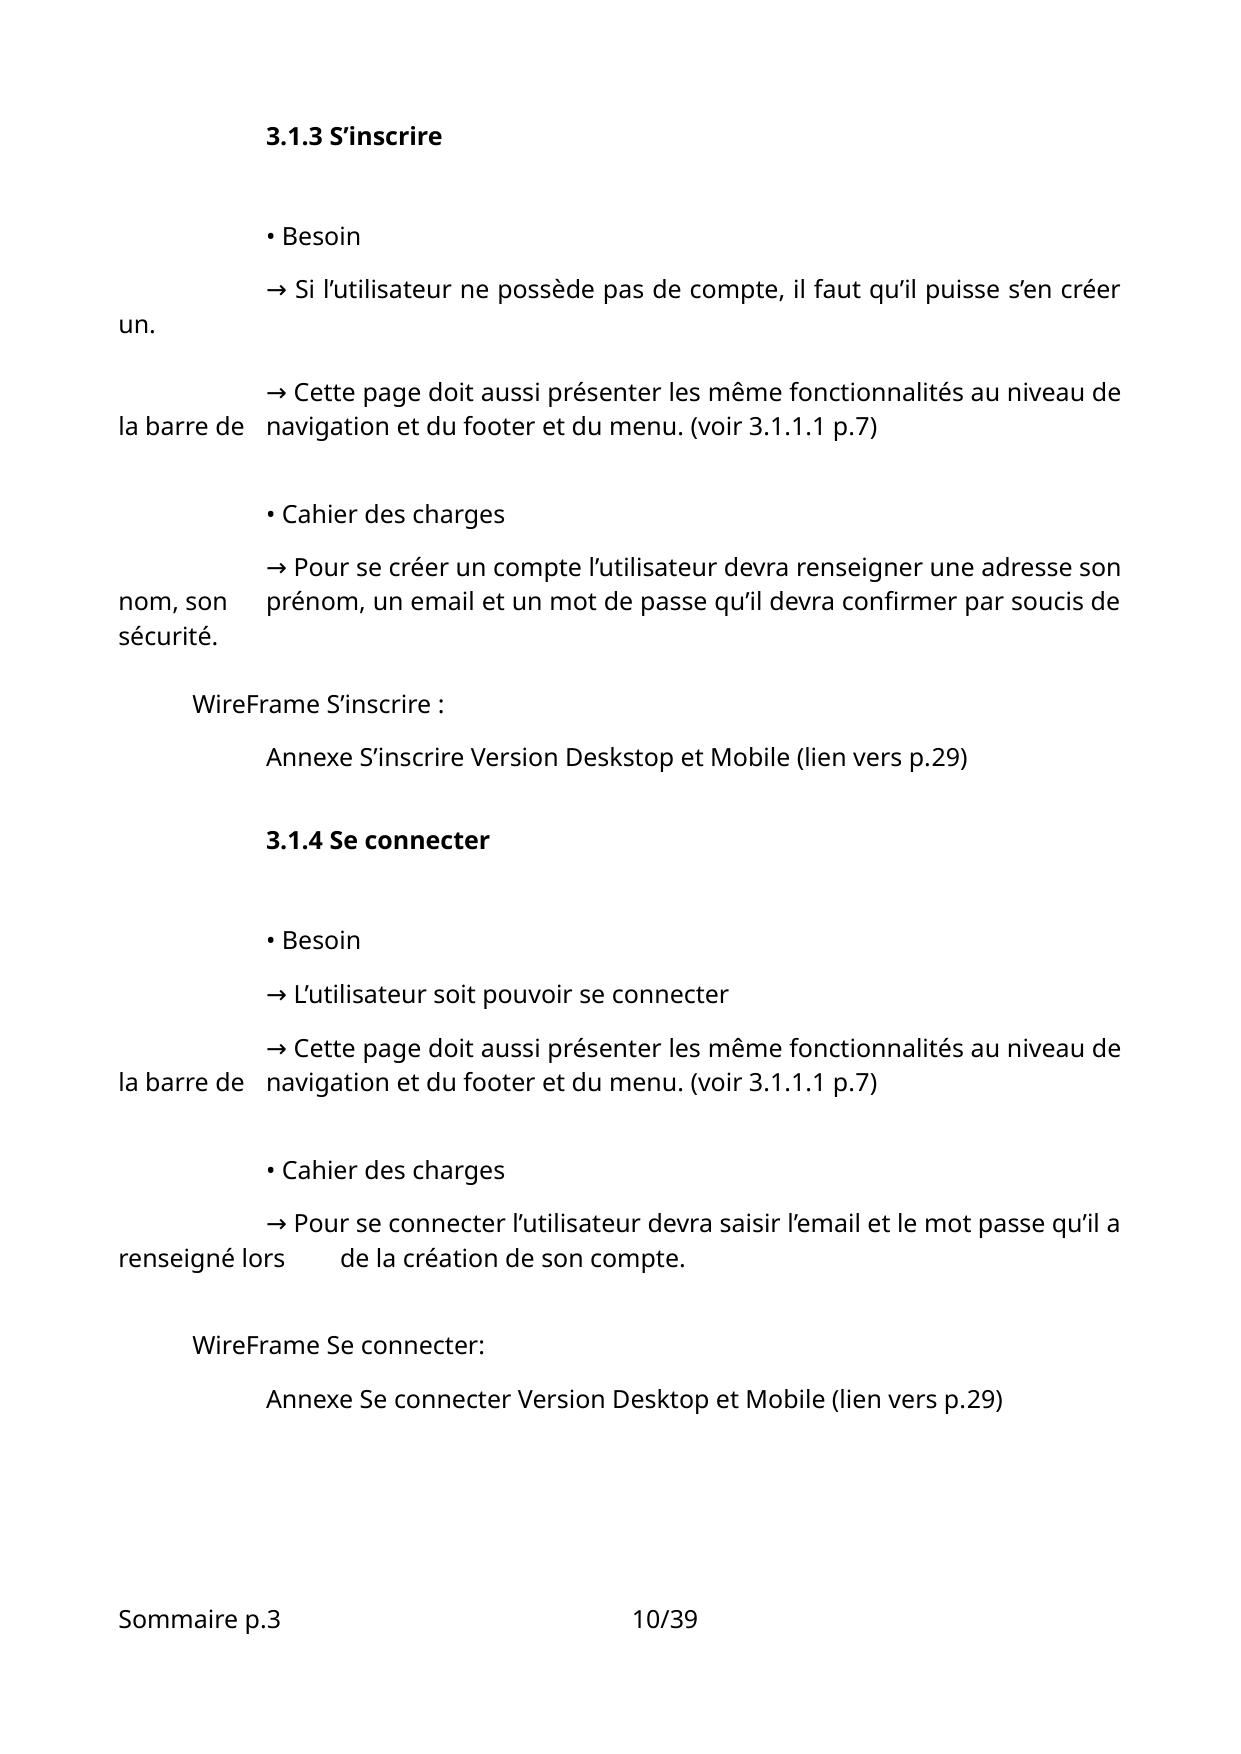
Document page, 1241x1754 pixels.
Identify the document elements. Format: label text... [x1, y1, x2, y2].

text • Besoin [118, 923, 1122, 957]
text → L’utilisateur soit pouvoir se connecter [118, 977, 1122, 1011]
text WireFrame S’inscrire : [118, 686, 1122, 720]
text → Si l’utilisateur ne possède pas de compte, il faut qu’il puisse s’en créer un. [118, 272, 1122, 340]
subtitle 3.1.3 S’inscrire [118, 118, 1122, 152]
text Annexe Se connecter Version Desktop et Mobile (lien vers p.26) [118, 1382, 1122, 1416]
text Annexe S’inscrire Version Deskstop et Mobile (lien vers p.26) [118, 740, 1122, 774]
text → Cette page doit aussi présenter les même fonctionnalités au niveau de la barre de navigation et du footer et du menu. (voir 3.1.1.1 p.7) [118, 374, 1122, 442]
text → Pour se créer un compte l’utilisateur devra renseigner une adresse son nom, son prénom, un email et un mot de passe qu’il devra confirmer par soucis de sécurité. [118, 550, 1122, 652]
text • Besoin [118, 218, 1122, 252]
text • Cahier des charges [118, 496, 1122, 530]
text → Pour se connecter l’utilisateur devra saisir l’email et le mot passe qu’il a renseigné lors de la création de son compte. [118, 1206, 1122, 1274]
text WireFrame Se connecter: [118, 1328, 1122, 1362]
text • Cahier des charges [118, 1152, 1122, 1186]
text → Cette page doit aussi présenter les même fonctionnalités au niveau de la barre de navigation et du footer et du menu. (voir 3.1.1.1 p.7) [118, 1031, 1122, 1099]
subtitle 3.1.4 Se connecter [118, 823, 1122, 857]
